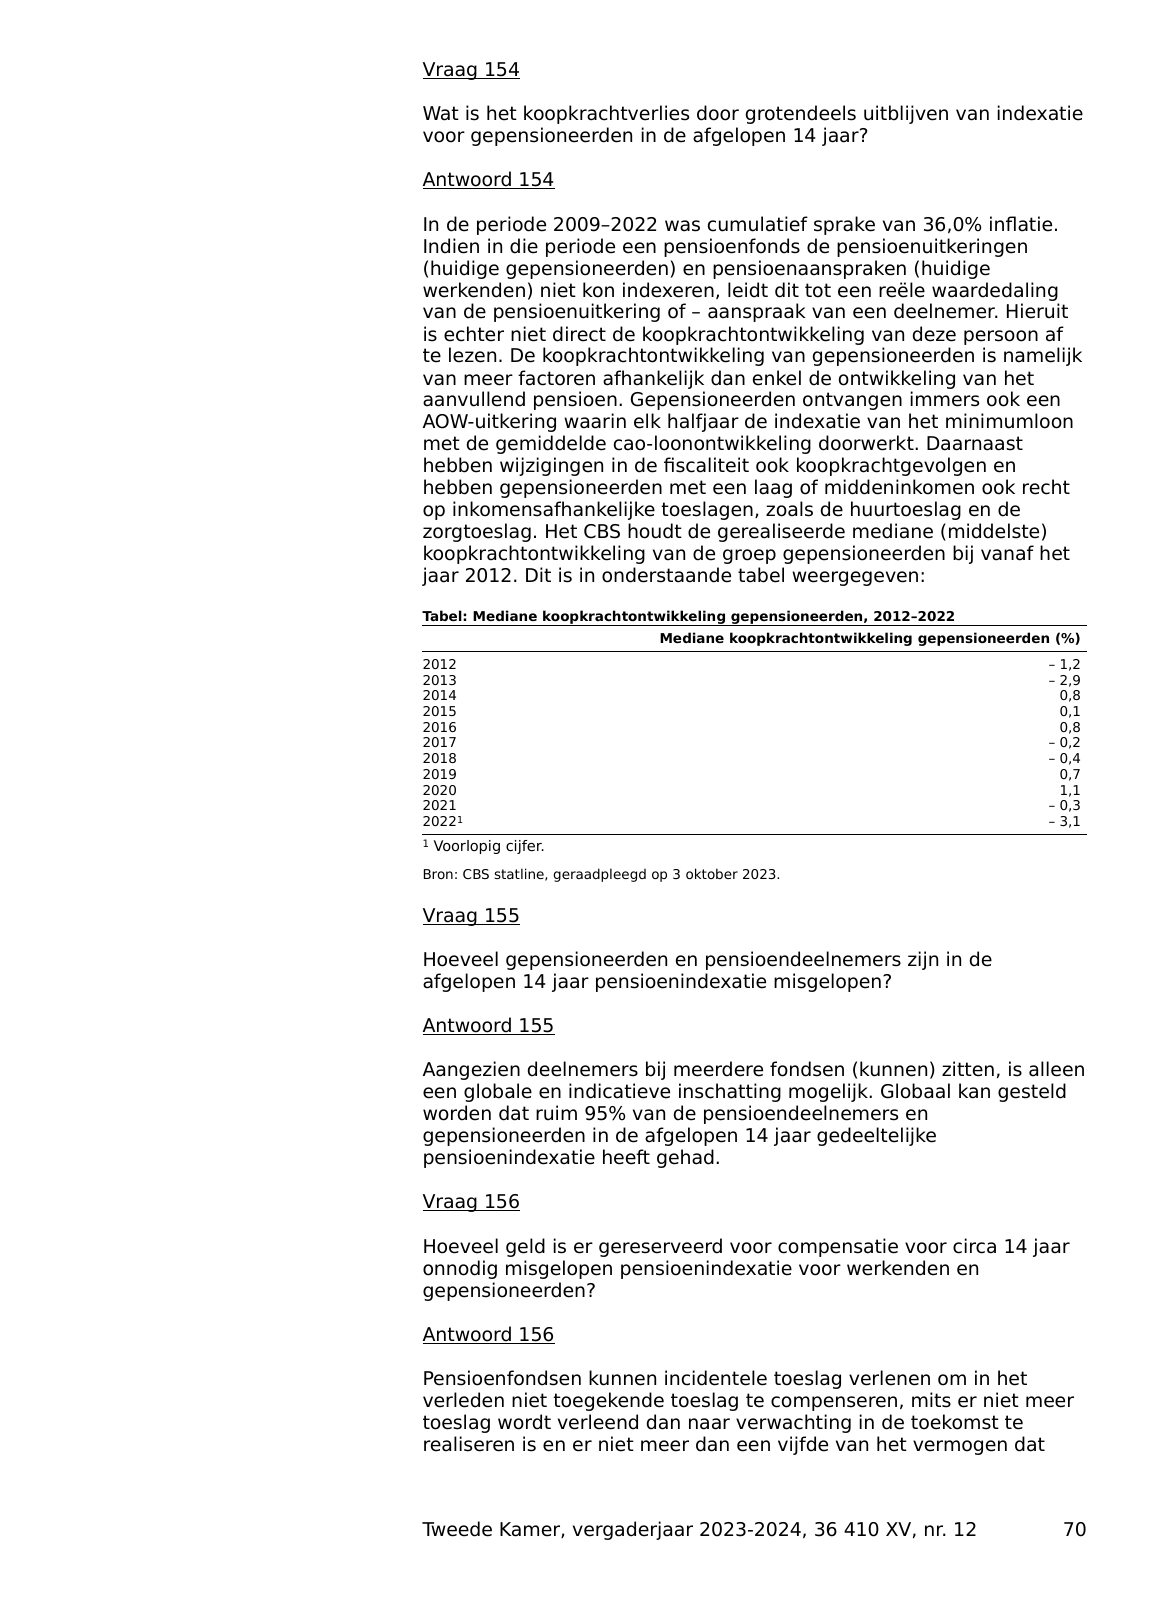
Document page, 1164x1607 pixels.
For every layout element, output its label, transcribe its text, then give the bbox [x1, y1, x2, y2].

table_cell 2012 [422, 652, 511, 672]
subtitle Antwoord 154 [422, 169, 1087, 191]
table_cell – 0,2 [511, 735, 1087, 751]
table_cell 20221 [422, 814, 511, 834]
table_cell 2019 [422, 767, 511, 782]
table_cell 2020 [422, 783, 511, 798]
table_cell – 1,2 [511, 652, 1087, 672]
table_cell – 2,9 [511, 673, 1087, 688]
table_cell Mediane koopkrachtontwikkeling gepensioneerden (%) [511, 626, 1087, 651]
subtitle Antwoord 156 [422, 1324, 1087, 1346]
table_cell 2021 [422, 798, 511, 814]
table_header Tabel: Mediane koopkrachtontwikkeling gepensioneerden, 2012–2022 [422, 609, 1087, 625]
table_cell 0,1 [511, 704, 1087, 719]
table_cell 0,7 [511, 767, 1087, 782]
subtitle Vraag 156 [422, 1191, 1087, 1213]
table_cell 2014 [422, 688, 511, 704]
text Hoeveel gepensioneerden en pensioendeelnemers zijn in de afgelopen 14 jaar pensioenindexatie misgelopen? [422, 949, 1087, 993]
table_cell 2016 [422, 720, 511, 735]
table_cell 0,8 [511, 688, 1087, 704]
table_cell 1,1 [511, 783, 1087, 798]
subtitle Vraag 154 [422, 59, 1087, 81]
table_cell – 0,4 [511, 751, 1087, 767]
text Pensioenfondsen kunnen incidentele toeslag verlenen om in het verleden niet toegekende toeslag te compenseren, mits er niet meer toeslag wordt verleend dan naar verwachting in de toekomst te realiseren is en er niet meer dan een vijfde van het vermogen dat [422, 1368, 1087, 1456]
table_cell – 0,3 [511, 798, 1087, 814]
text Aangezien deelnemers bij meerdere fondsen (kunnen) zitten, is alleen een globale en indicatieve inschatting mogelijk. Globaal kan gesteld worden dat ruim 95% van de pensioendeelnemers en gepensioneerden in de afgelopen 14 jaar gedeeltelijke pensioenindexatie heeft gehad. [422, 1059, 1087, 1169]
table_cell 0,8 [511, 720, 1087, 735]
text In de periode 2009–2022 was cumulatief sprake van 36,0% inflatie. Indien in die periode een pensioenfonds de pensioenuitkeringen (huidige gepensioneerden) en pensioenaanspraken (huidige werkenden) niet kon indexeren, leidt dit tot een reële waardedaling van de pensioenuitkering of – aanspraak van een deelnemer. Hieruit is echter niet direct de koopkrachtontwikkeling van deze persoon af te lezen. De koopkrachtontwikkeling van gepensioneerden is namelijk van meer factoren afhankelijk dan enkel de ontwikkeling van het aanvullend pensioen. Gepensioneerden ontvangen immers ook een AOW-uitkering waarin elk halfjaar de indexatie van het minimumloon met de gemiddelde cao-loonontwikkeling doorwerkt. Daarnaast hebben wijzigingen in de fiscaliteit ook koopkrachtgevolgen en hebben gepensioneerden met een laag of middeninkomen ook recht op inkomensafhankelijke toeslagen, zoals de huurtoeslag en de zorgtoeslag. Het CBS houdt de gerealiseerde mediane (middelste) koopkrachtontwikkeling van de groep gepensioneerden bij vanaf het jaar 2012. Dit is in onderstaande tabel weergegeven: [422, 213, 1087, 587]
table_cell 1 Voorlopig cijfer. Bron: CBS statline, geraadpleegd op 3 oktober 2023. [422, 835, 1087, 883]
table_cell 2018 [422, 751, 511, 767]
table_cell 2013 [422, 673, 511, 688]
text Wat is het koopkrachtverlies door grotendeels uitblijven van indexatie voor gepensioneerden in de afgelopen 14 jaar? [422, 103, 1087, 147]
subtitle Antwoord 155 [422, 1015, 1087, 1037]
table_cell – 3,1 [511, 814, 1087, 834]
text Hoeveel geld is er gereserveerd voor compensatie voor circa 14 jaar onnodig misgelopen pensioenindexatie voor werkenden en gepensioneerden? [422, 1236, 1087, 1302]
subtitle Vraag 155 [422, 905, 1087, 927]
table_cell 2017 [422, 735, 511, 751]
table_cell [422, 626, 511, 651]
table_cell 2015 [422, 704, 511, 719]
